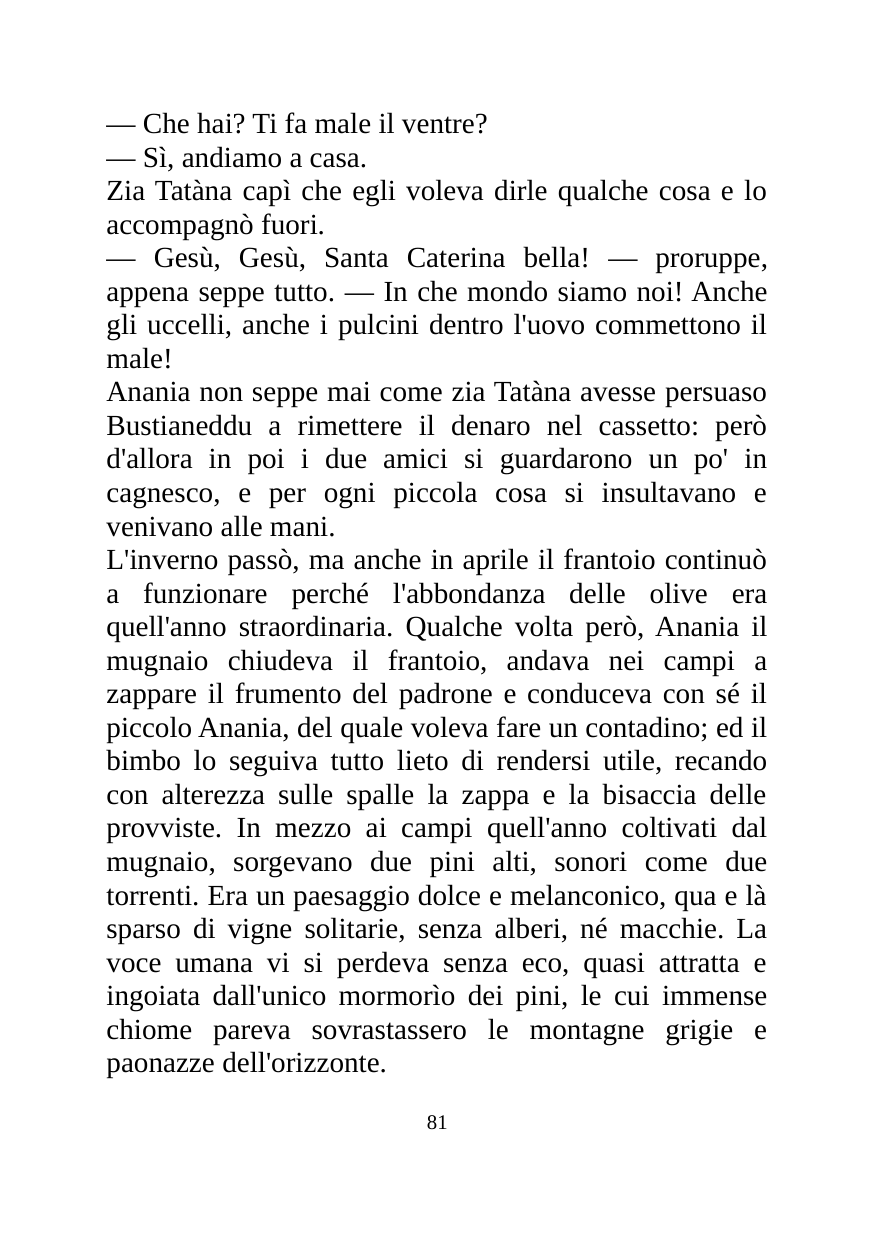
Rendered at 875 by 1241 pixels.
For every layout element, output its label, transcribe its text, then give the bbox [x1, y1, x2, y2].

text — Sì, andiamo a casa. [106, 140, 768, 173]
text — Che hai? Ti fa male il ventre? [106, 106, 768, 140]
text — Gesù, Gesù, Santa Caterina bella! — proruppe, appena seppe tutto. — In che mondo siamo noi! Anche gli uccelli, anche i pulcini dentro l'uovo commettono il male! [106, 240, 768, 374]
text Anania non seppe mai come zia Tatàna avesse persuaso Bustianeddu a rimettere il denaro nel cassetto: però d'allora in poi i due amici si guardarono un po' in cagnesco, e per ogni piccola cosa si insultavano e venivano alle mani. [106, 374, 768, 542]
text Zia Tatàna capì che egli voleva dirle qualche cosa e lo accompagnò fuori. [106, 173, 768, 240]
text L'inverno passò, ma anche in aprile il frantoio continuò a funzionare perché l'abbondanza delle olive era quell'anno straordinaria. Qualche volta però, Anania il mugnaio chiudeva il frantoio, andava nei campi a zappare il frumento del padrone e conduceva con sé il piccolo Anania, del quale voleva fare un contadino; ed il bimbo lo seguiva tutto lieto di rendersi utile, recando con alterezza sulle spalle la zappa e la bisaccia delle provviste. In mezzo ai campi quell'anno coltivati dal mugnaio, sorgevano due pini alti, sonori come due torrenti. Era un paesaggio dolce e melanconico, qua e là sparso di vigne solitarie, senza alberi, né macchie. La voce umana vi si perdeva senza eco, quasi attratta e ingoiata dall'unico mormorìo dei pini, le cui immense chiome pareva sovrastassero le montagne grigie e paonazze dell'orizzonte. [106, 542, 768, 1079]
